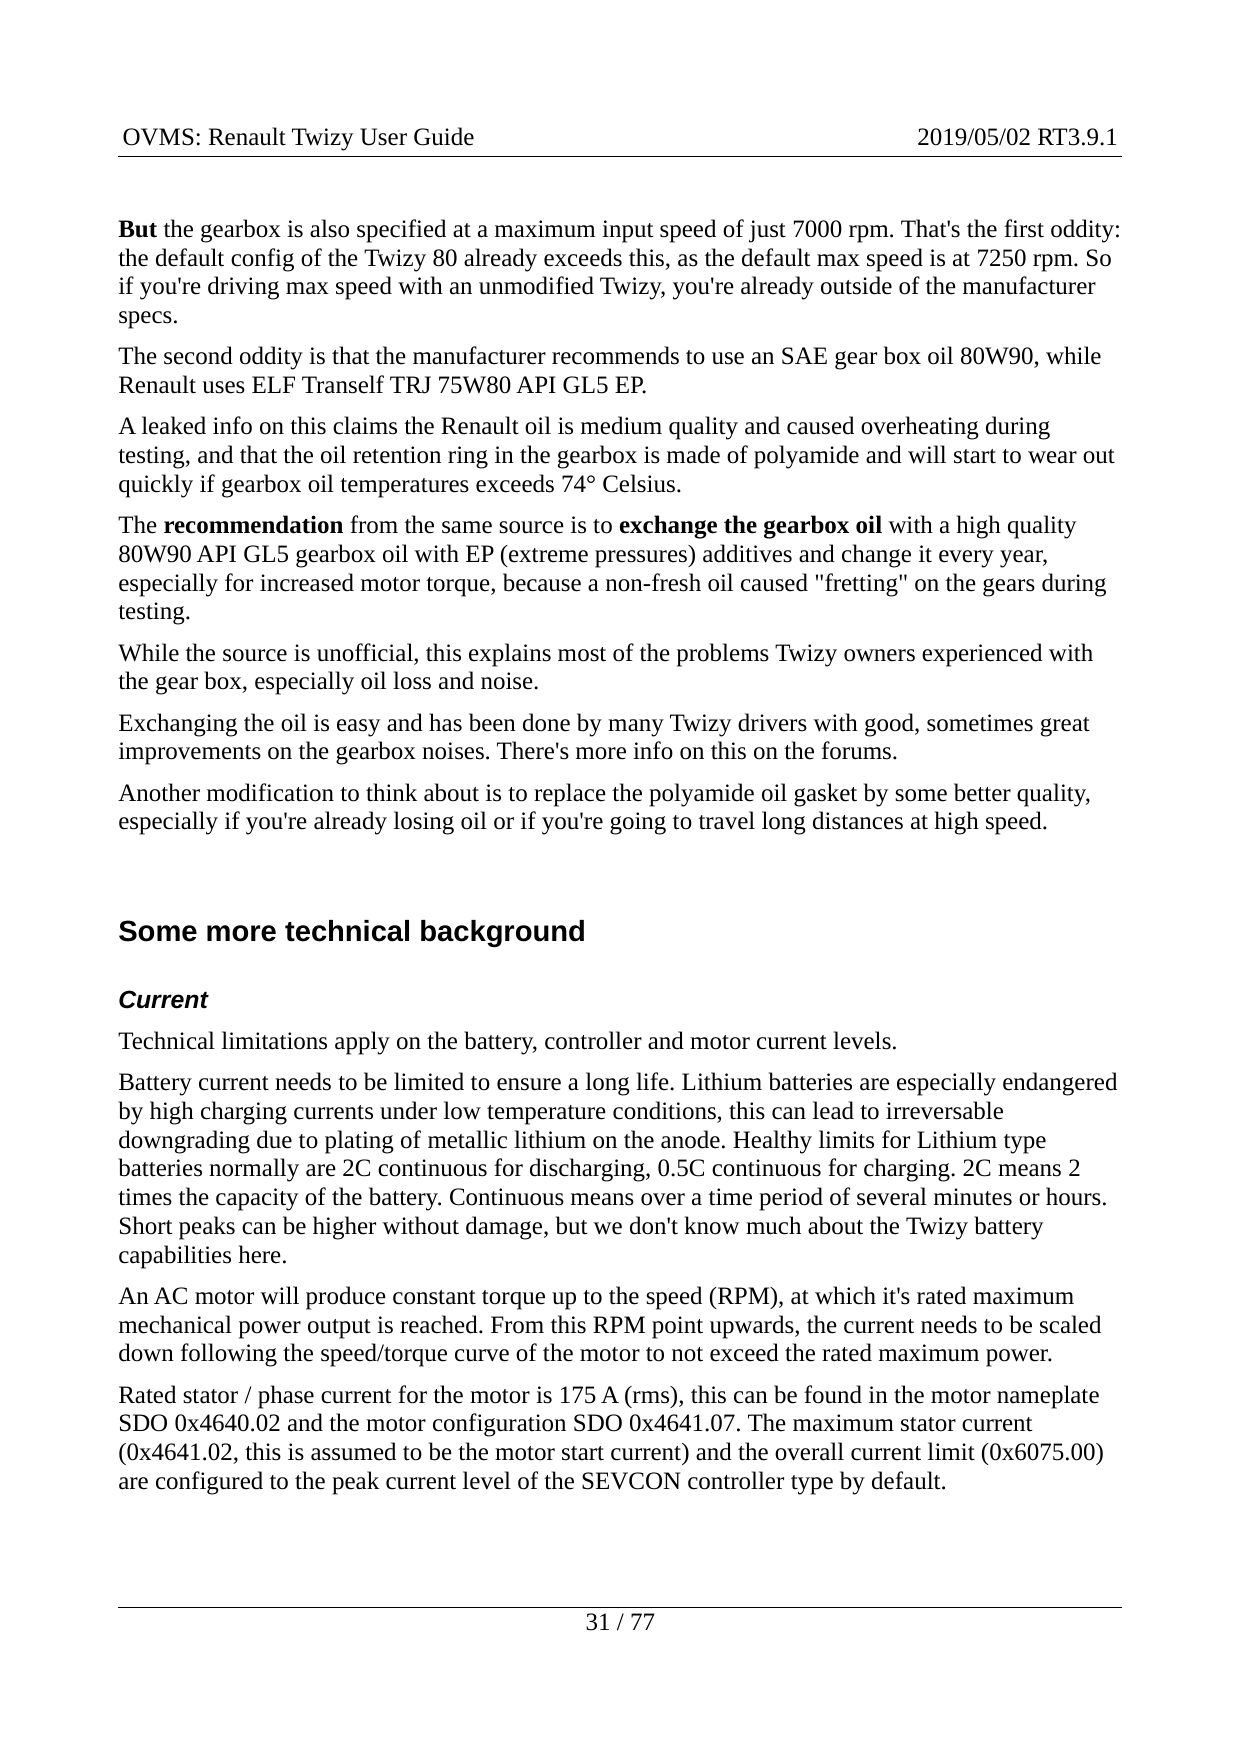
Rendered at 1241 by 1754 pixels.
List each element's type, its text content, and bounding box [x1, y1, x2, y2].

text A leaked info on this claims the Renault oil is medium quality and caused overheating during testing, and that the oil retention ring in the gearbox is made of polyamide and will start to wear out quickly if gearbox oil temperatures exceeds 74° Celsius. [118, 411, 1122, 498]
text Exchanging the oil is easy and has been done by many Twizy drivers with good, sometimes great improvements on the gearbox noises. There's more info on this on the forums. [118, 708, 1122, 765]
text While the source is unofficial, this explains most of the problems Twizy owners experienced with the gear box, especially oil loss and noise. [118, 638, 1122, 695]
text Another modification to think about is to replace the polyamide oil gasket by some better quality, especially if you're already losing oil or if you're going to travel long distances at high speed. [118, 778, 1122, 835]
text The second oddity is that the manufacturer recommends to use an SAE gear box oil 80W90, while Renault uses ELF Tranself TRJ 75W80 API GL5 EP. [118, 341, 1122, 399]
text Battery current needs to be limited to ensure a long life. Lithium batteries are especially endangered by high charging currents under low temperature conditions, this can lead to irreversable downgrading due to plating of metallic lithium on the anode. Healthy limits for Lithium type batteries normally are 2C continuous for discharging, 0.5C continuous for charging. 2C means 2 times the capacity of the battery. Continuous means over a time period of several minutes or hours. Short peaks can be higher without damage, but we don't know much about the Twizy battery capabilities here. [118, 1067, 1122, 1268]
subtitle Current [118, 985, 1122, 1013]
text The recommendation from the same source is to exchange the gearbox oil with a high quality 80W90 API GL5 gearbox oil with EP (extreme pressures) additives and change it every year, especially for increased motor torque, because a non-fresh oil caused "fretting" on the gears during testing. [118, 510, 1122, 625]
text Rated stator / phase current for the motor is 175 A (rms), this can be found in the motor nameplate SDO 0x4640.02 and the motor configuration SDO 0x4641.07. The maximum stator current (0x4641.02, this is assumed to be the motor start current) and the overall current limit (0x6075.00) are configured to the peak current level of the SEVCON controller type by default. [118, 1380, 1122, 1495]
text An AC motor will produce constant torque up to the speed (RPM), at which it's rated maximum mechanical power output is reached. From this RPM point upwards, the current needs to be scaled down following the speed/torque curve of the motor to not exceed the rated maximum power. [118, 1281, 1122, 1367]
text Technical limitations apply on the battery, controller and motor current levels. [118, 1026, 1122, 1055]
text But the gearbox is also specified at a maximum input speed of just 7000 rpm. That's the first oddity: the default config of the Twizy 80 already exceeds this, as the default max speed is at 7250 rpm. So if you're driving max speed with an unmodified Twizy, you're already outside of the manufacturer specs. [118, 214, 1122, 329]
subtitle Some more technical background [118, 914, 1122, 947]
